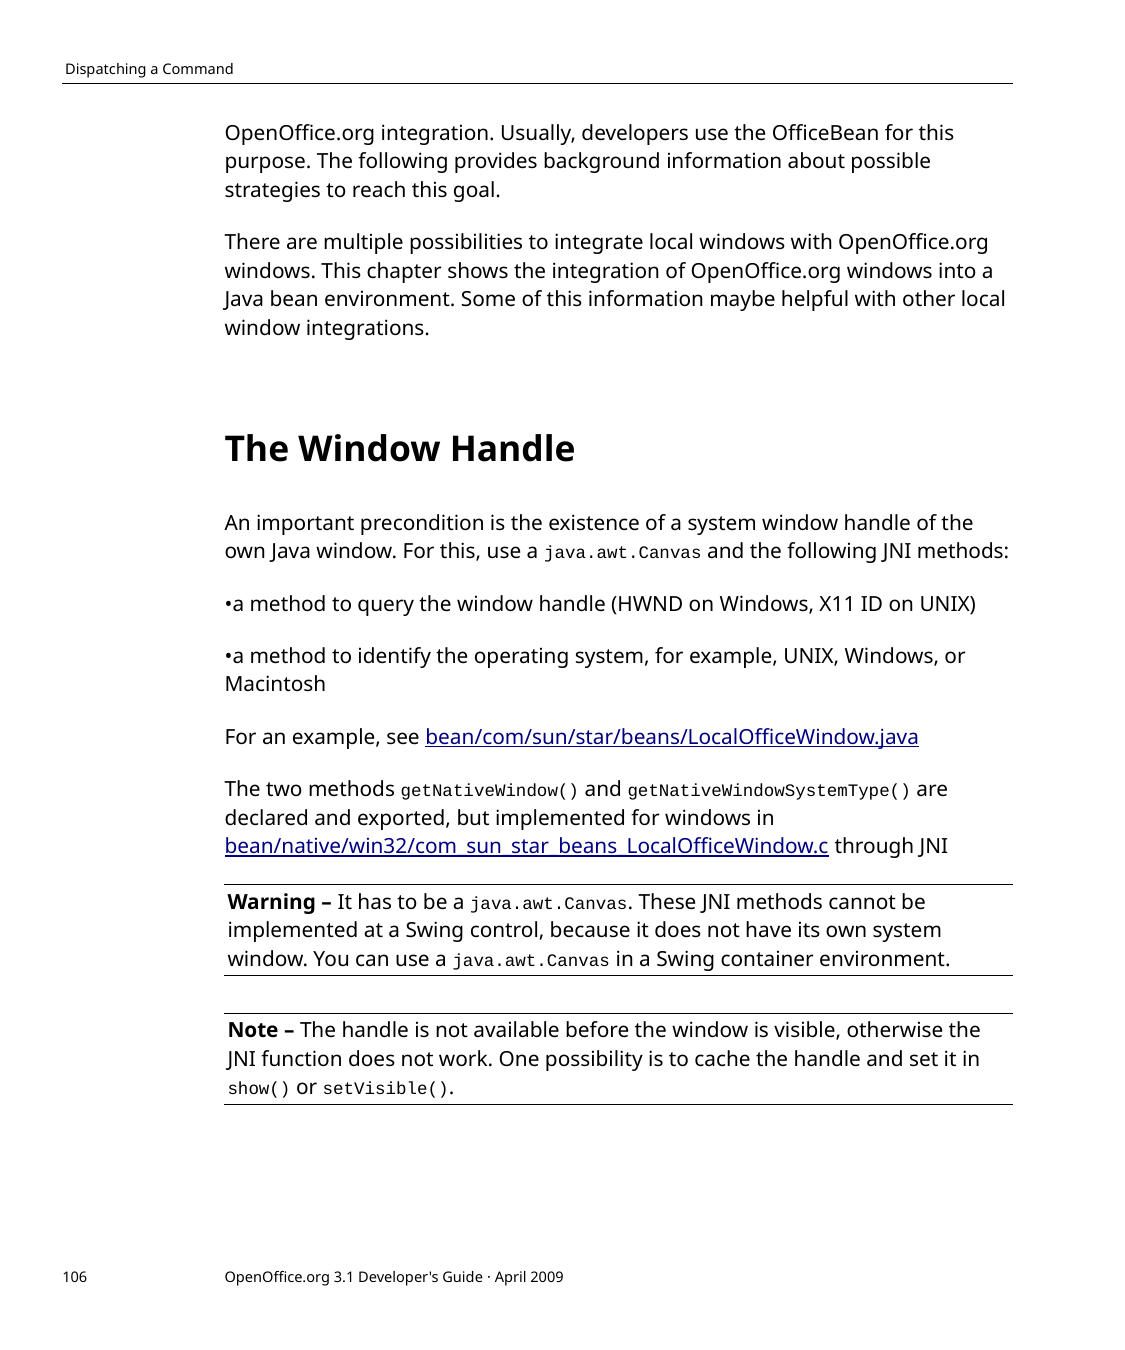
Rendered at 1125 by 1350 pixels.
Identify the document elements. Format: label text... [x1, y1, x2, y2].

text For an example, see bean/com/sun/star/beans/LocalOfficeWindow.java [224, 722, 1013, 750]
list It has to be a java.awt.Canvas. These JNI methods cannot be implemented at a Swing control, because it does not have its own system window. You can use a java.awt.Canvas in a Swing container environment. [224, 885, 1013, 975]
list a method to identify the operating system, for example, UNIX, Windows, or Macintosh [224, 641, 1013, 698]
text The two methods getNativeWindow() and getNativeWindowSystemType() are declared and exported, but implemented for windows in bean/native/win32/com_sun_star_beans_LocalOfficeWindow.c through JNI [224, 774, 1013, 859]
text An important precondition is the existence of a system window handle of the own Java window. For this, use a java.awt.Canvas and the following JNI methods: [224, 508, 1013, 565]
list The handle is not available before the window is visible, otherwise the JNI function does not work. One possibility is to cache the handle and set it in show() or setVisible(). [224, 1014, 1013, 1104]
subtitle The Window Handle [224, 424, 1013, 472]
list a method to query the window handle (HWND on Windows, X11 ID on UNIX) [224, 589, 1013, 617]
text There are multiple possibilities to integrate local windows with OpenOffice.org windows. This chapter shows the integration of OpenOffice.org windows into a Java bean environment. Some of this information maybe helpful with other local window integrations. [224, 227, 1013, 341]
text OpenOffice.org integration. Usually, developers use the OfficeBean for this purpose. The following provides background information about possible strategies to reach this goal. [224, 118, 1013, 203]
